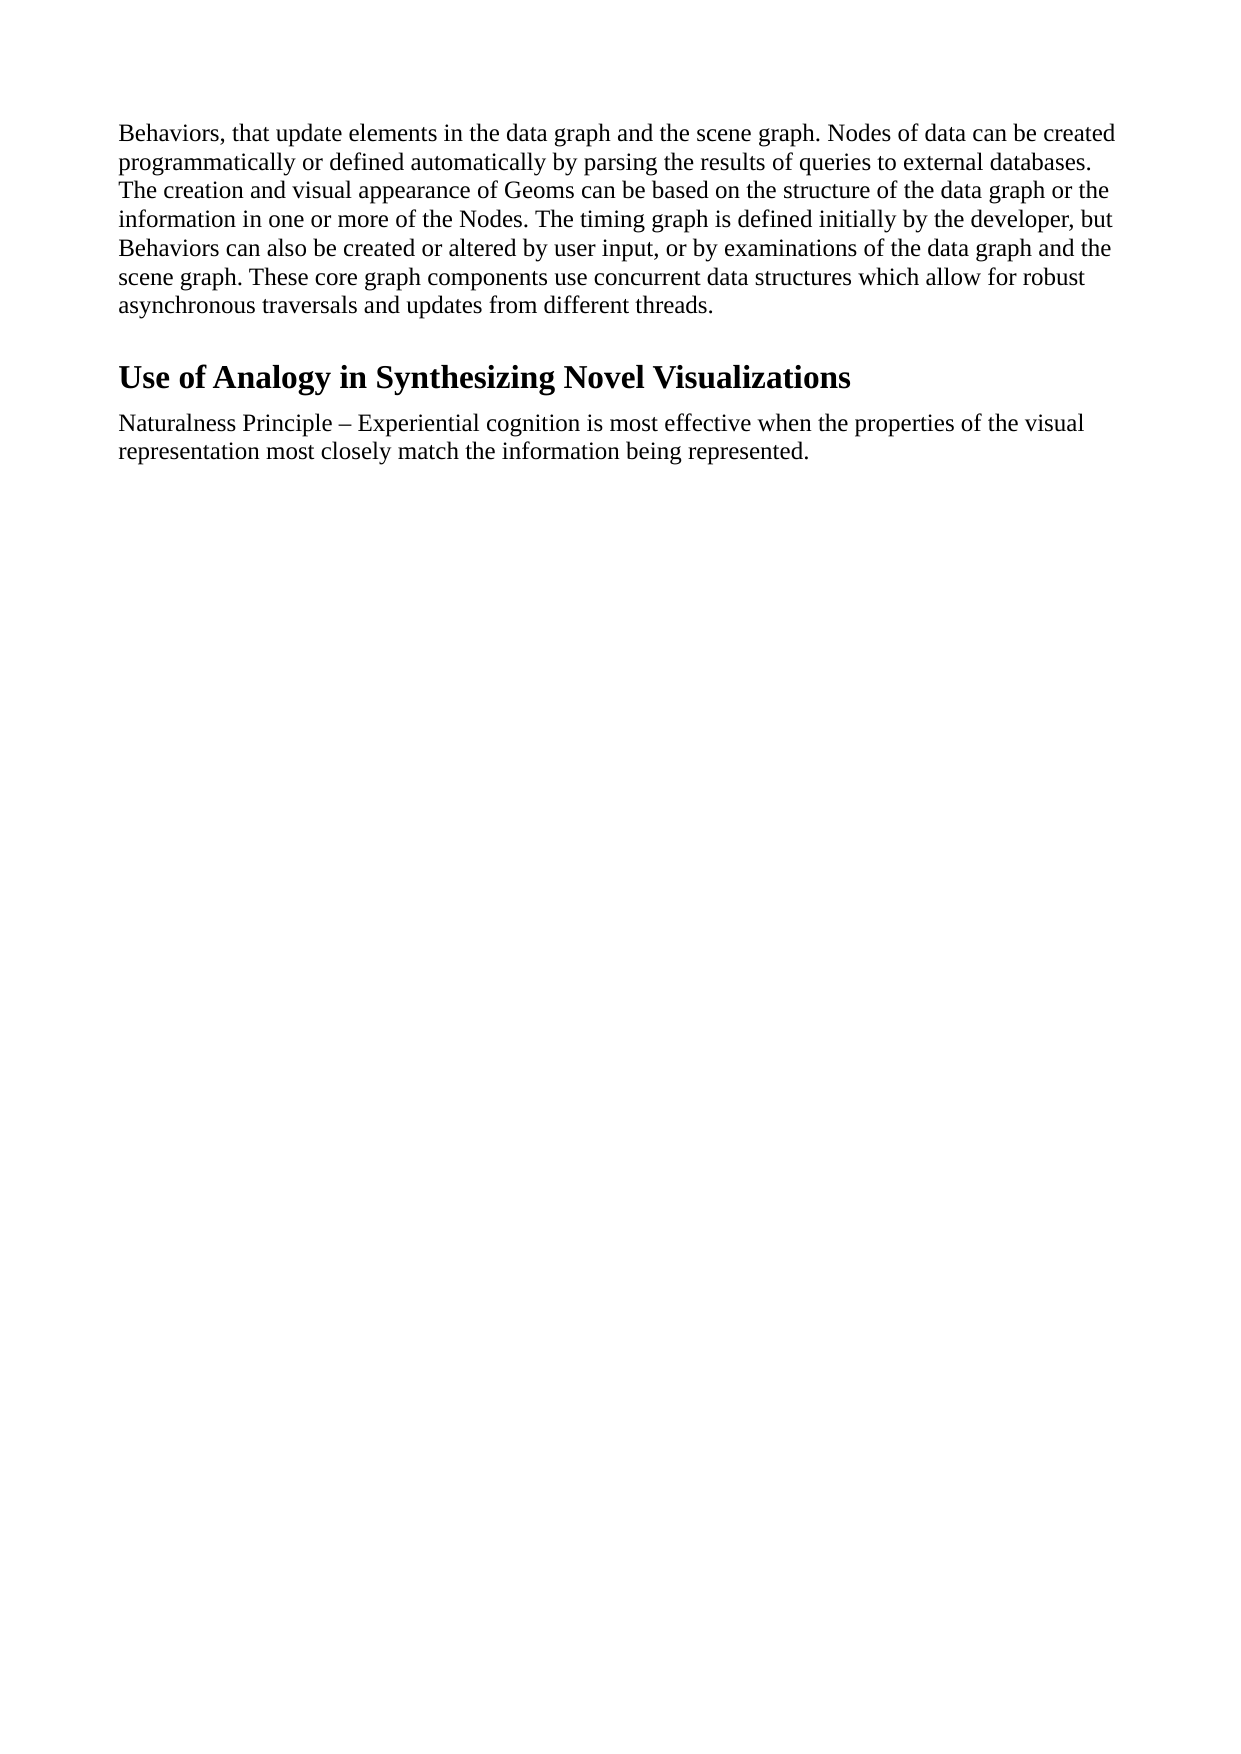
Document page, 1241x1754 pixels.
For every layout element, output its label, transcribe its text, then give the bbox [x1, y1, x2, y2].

text Behaviors, that update elements in the data graph and the scene graph. Nodes of data can be created programmatically or defined automatically by parsing the results of queries to external databases. The creation and visual appearance of Geoms can be based on the structure of the data graph or the information in one or more of the Nodes. The timing graph is defined initially by the developer, but Behaviors can also be created or altered by user input, or by examinations of the data graph and the scene graph. These core graph components use concurrent data structures which allow for robust asynchronous traversals and updates from different threads. [118, 118, 1122, 319]
text Naturalness Principle – Experiential cognition is most effective when the properties of the visual representation most closely match the information being represented. [118, 408, 1122, 465]
subtitle Use of Analogy in Synthesizing Novel Visualizations [118, 357, 1122, 395]
